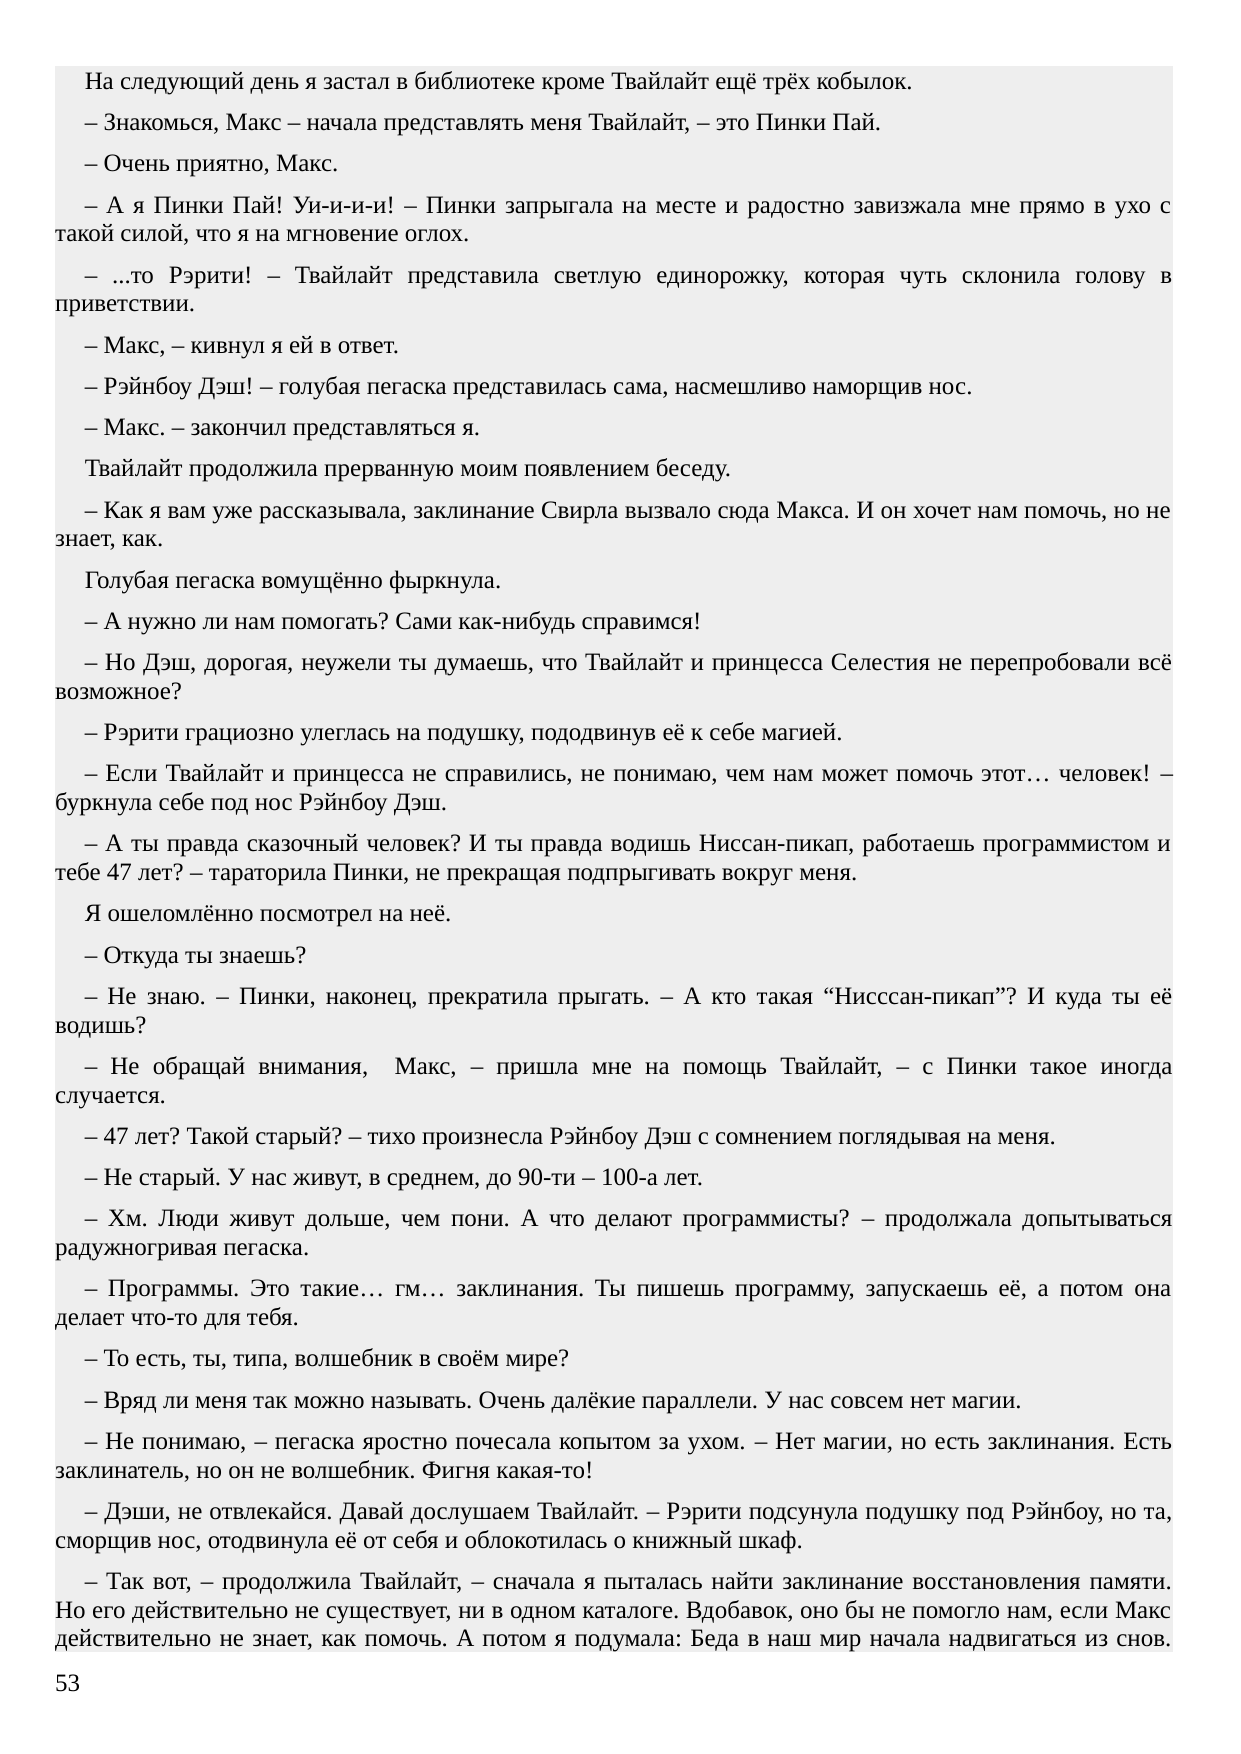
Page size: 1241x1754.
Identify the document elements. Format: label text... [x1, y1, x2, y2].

text – Не старый. У нас живут, в среднем, до 90-ти – 100-а лет. [55, 1162, 1173, 1191]
text – Макс, – кивнул я ей в ответ. [55, 330, 1173, 358]
text – Не знаю. – Пинки, наконец, прекратила прыгать. – А кто такая “Нисссан-пикап”? И куда ты её водишь? [55, 981, 1173, 1038]
text – Рэйнбоу Дэш! – голубая пегаска представилась сама, насмешливо наморщив нос. [55, 371, 1173, 400]
text – Откуда ты знаешь? [55, 940, 1173, 968]
text – Вряд ли меня так можно называть. Очень далёкие параллели. У нас совсем нет магии. [55, 1385, 1173, 1413]
text Голубая пегаска вомущённо фыркнула. [55, 565, 1173, 593]
text – А я Пинки Пай! Уи-и-и-и! – Пинки запрыгала на месте и радостно завизжала мне прямо в ухо с такой силой, что я на мгновение оглох. [55, 190, 1173, 247]
text – А нужно ли нам помогать? Сами как-нибудь справимся! [55, 606, 1173, 635]
text – 47 лет? Такой старый? – тихо произнесла Рэйнбоу Дэш с сомнением поглядывая на меня. [55, 1121, 1173, 1150]
text – Программы. Это такие… гм… заклинания. Ты пишешь программу, запускаешь её, а потом она делает что-то для тебя. [55, 1273, 1173, 1331]
text – Если Твайлайт и принцесса не справились, не понимаю, чем нам может помочь этот… человек! – буркнула себе под нос Рэйнбоу Дэш. [55, 758, 1173, 816]
text – Как я вам уже рассказывала, заклинание Свирла вызвало сюда Макса. И он хочет нам помочь, но не знает, как. [55, 495, 1173, 552]
text – Рэрити грациозно улеглась на подушку, пододвинув её к себе магией. [55, 717, 1173, 746]
text – Очень приятно, Макс. [55, 148, 1173, 177]
text – Макс. – закончил представляться я. [55, 412, 1173, 441]
text – Знакомься, Макс – начала представлять меня Твайлайт, – это Пинки Пай. [55, 107, 1173, 136]
text – Так вот, – продолжила Твайлайт, – сначала я пыталась найти заклинание восстановления памяти. Но его действительно не существует, ни в одном каталоге. Вдобавок, оно бы не помогло нам, если Макс действительно не знает, как помочь. А потом я подумала: Беда в наш мир начала надвигаться из снов. [55, 1566, 1173, 1652]
text Я ошеломлённо посмотрел на неё. [55, 898, 1173, 927]
text – Не понимаю, – пегаска яростно почесала копытом за ухом. – Нет магии, но есть заклинания. Есть заклинатель, но он не волшебник. Фигня какая-то! [55, 1426, 1173, 1483]
text – А ты правда сказочный человек? И ты правда водишь Ниссан-пикап, работаешь программистом и тебе 47 лет? – тараторила Пинки, не прекращая подпрыгивать вокруг меня. [55, 828, 1173, 886]
text – Не обращай внимания, Макс, – пришла мне на помощь Твайлайт, – с Пинки такое иногда случается. [55, 1051, 1173, 1108]
text – ...то Рэрити! – Твайлайт представила светлую единорожку, которая чуть склонила голову в приветствии. [55, 260, 1173, 317]
text – Но Дэш, дорогая, неужели ты думаешь, что Твайлайт и принцесса Селестия не перепробовали всё возможное? [55, 647, 1173, 705]
text Твайлайт продолжила прерванную моим появлением беседу. [55, 453, 1173, 482]
text – Хм. Люди живут дольше, чем пони. А что делают программисты? – продолжала допытываться радужногривая пегаска. [55, 1203, 1173, 1261]
text – Дэши, не отвлекайся. Давай дослушаем Твайлайт. – Рэрити подсунула подушку под Рэйнбоу, но та, сморщив нос, отодвинула её от себя и облокотилась о книжный шкаф. [55, 1496, 1173, 1553]
text – То есть, ты, типа, волшебник в своём мире? [55, 1343, 1173, 1372]
text На следующий день я застал в библиотеке кроме Твайлайт ещё трёх кобылок. [55, 66, 1173, 95]
